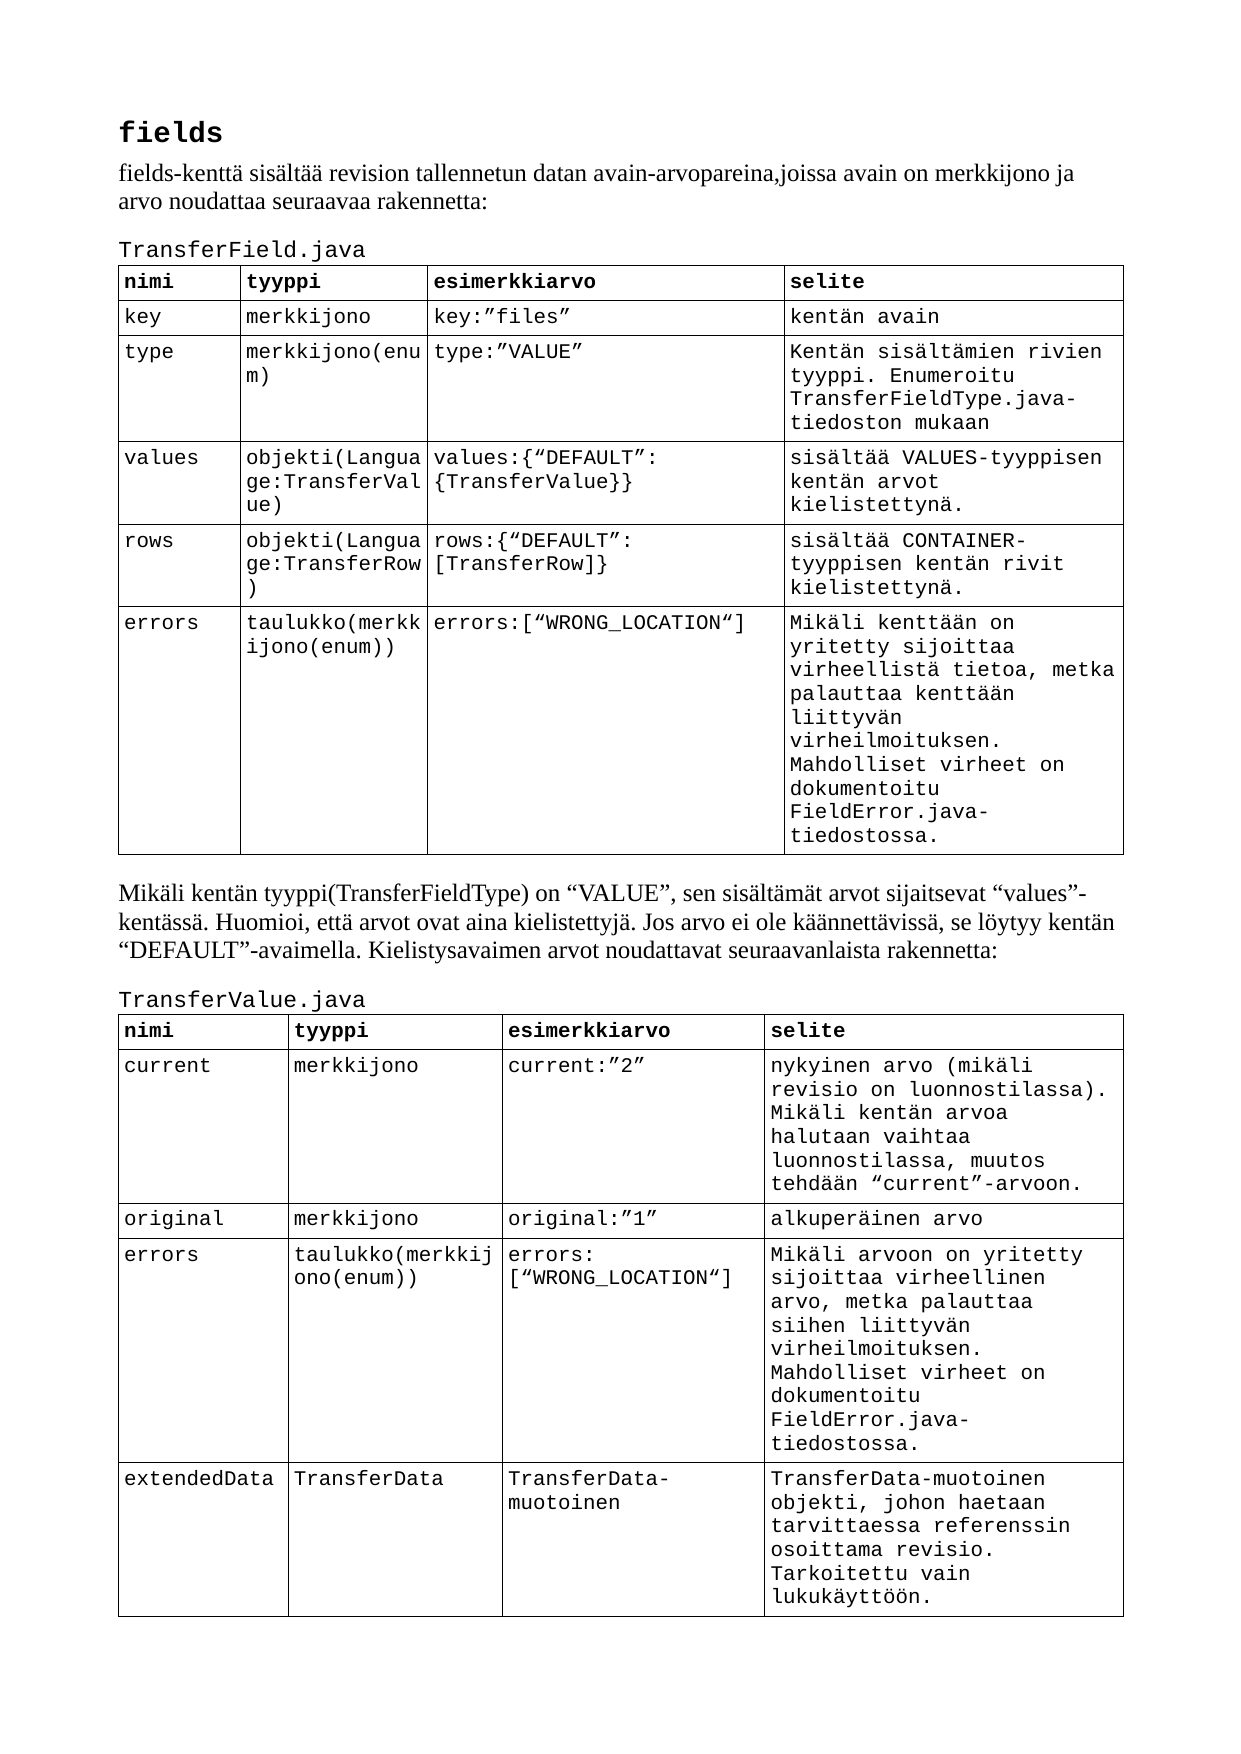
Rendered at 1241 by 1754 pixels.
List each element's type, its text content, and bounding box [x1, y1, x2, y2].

table_cell rows [119, 525, 240, 606]
table_cell key [119, 301, 240, 335]
table_cell Kentän sisältämien rivien tyyppi. Enumeroitu TransferFieldType.java-tiedoston mukaan [785, 336, 1123, 441]
table_header esimerkkiarvo [503, 1015, 764, 1049]
text TransferField.java [118, 239, 1122, 265]
table_cell values:{“DEFAULT”:{TransferValue}} [428, 442, 784, 524]
table_cell current [119, 1050, 288, 1203]
table_cell Mikäli kenttään on yritetty sijoittaa virheellistä tietoa, metka palauttaa kenttään liittyvän virheilmoituksen. Mahdolliset virheet on dokumentoitu FieldError.java-tiedostossa. [785, 607, 1123, 854]
table_cell TransferData-muotoinen [503, 1463, 764, 1616]
table_cell errors [119, 1239, 288, 1462]
table_header selite [785, 266, 1123, 300]
text fields-kenttä sisältää revision tallennetun datan avain-arvopareina,joissa avain on merkkijono ja arvo noudattaa seuraavaa rakennetta: [118, 158, 1122, 215]
table_cell extendedData [119, 1463, 288, 1616]
table_cell taulukko(merkkijono(enum)) [289, 1239, 502, 1462]
table_header esimerkkiarvo [428, 266, 784, 300]
table_cell values [119, 442, 240, 524]
table_header selite [765, 1015, 1123, 1049]
table_cell errors:[“WRONG_LOCATION“] [428, 607, 784, 854]
table_cell original [119, 1204, 288, 1238]
table_header tyyppi [289, 1015, 502, 1049]
table_cell merkkijono(enum) [241, 336, 427, 441]
table_cell rows:{“DEFAULT”:[TransferRow]} [428, 525, 784, 606]
table_cell TransferData [289, 1463, 502, 1616]
table_cell type:”VALUE” [428, 336, 784, 441]
table_cell alkuperäinen arvo [765, 1204, 1123, 1238]
table_cell merkkijono [241, 301, 427, 335]
table_cell errors [119, 607, 240, 854]
table_cell errors:[“WRONG_LOCATION“] [503, 1239, 764, 1462]
table_cell sisältää CONTAINER-tyyppisen kentän rivit kielistettynä. [785, 525, 1123, 606]
table_cell objekti(Language:TransferValue) [241, 442, 427, 524]
table_cell objekti(Language:TransferRow) [241, 525, 427, 606]
table_cell original:”1” [503, 1204, 764, 1238]
text Mikäli kentän tyyppi(TransferFieldType) on “VALUE”, sen sisältämät arvot sijaitsevat “values”-kentässä. Huomioi, että arvot ovat aina kielistettyjä. Jos arvo ei ole käännettävissä, se löytyy kentän “DEFAULT”-avaimella. Kielistysavaimen arvot noudattavat seuraavanlaista rakennetta: [118, 878, 1122, 964]
table_cell kentän avain [785, 301, 1123, 335]
text fields [118, 118, 1122, 151]
table_cell type [119, 336, 240, 441]
table_cell merkkijono [289, 1050, 502, 1203]
table_cell key:”files” [428, 301, 784, 335]
table_cell nykyinen arvo (mikäli revisio on luonnostilassa). Mikäli kentän arvoa halutaan vaihtaa luonnostilassa, muutos tehdään “current”-arvoon. [765, 1050, 1123, 1203]
table_cell TransferData-muotoinen objekti, johon haetaan tarvittaessa referenssin osoittama revisio. Tarkoitettu vain lukukäyttöön. [765, 1463, 1123, 1616]
table_cell current:”2” [503, 1050, 764, 1203]
table_cell Mikäli arvoon on yritetty sijoittaa virheellinen arvo, metka palauttaa siihen liittyvän virheilmoituksen. Mahdolliset virheet on dokumentoitu FieldError.java-tiedostossa. [765, 1239, 1123, 1462]
table_header tyyppi [241, 266, 427, 300]
text TransferValue.java [118, 988, 1122, 1014]
table_header nimi [119, 266, 240, 300]
table_cell sisältää VALUES-tyyppisen kentän arvot kielistettynä. [785, 442, 1123, 524]
table_cell taulukko(merkkijono(enum)) [241, 607, 427, 854]
table_cell merkkijono [289, 1204, 502, 1238]
table_header nimi [119, 1015, 288, 1049]
